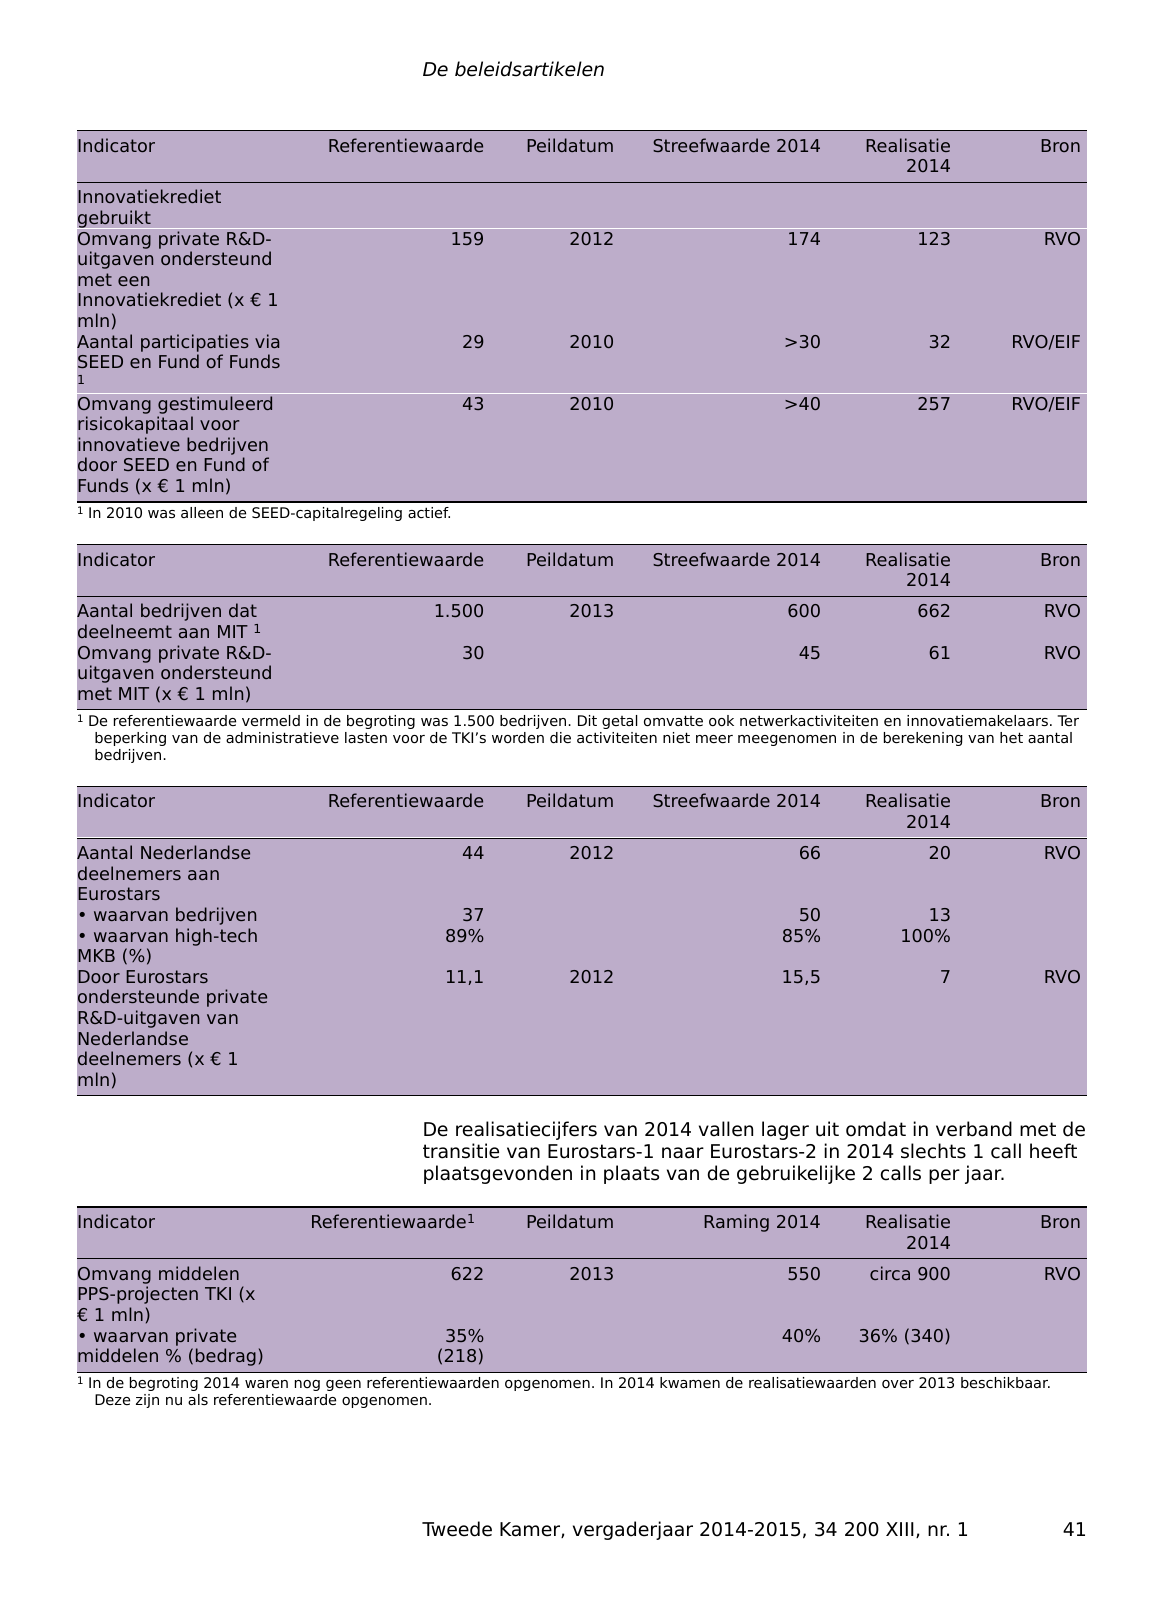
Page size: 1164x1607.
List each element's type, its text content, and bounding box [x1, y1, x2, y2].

table_header Peildatum [490, 131, 620, 182]
table_cell Aantal bedrijven dat deelneemt aan MIT 1 [77, 597, 283, 643]
table_cell 36% (340) [827, 1326, 957, 1372]
table_cell 32 [827, 332, 957, 393]
table_cell 7 [827, 967, 957, 1095]
table_cell 20 [827, 839, 957, 905]
table_cell [620, 183, 827, 228]
table_cell 11,1 [284, 967, 490, 1095]
table_cell RVO [957, 1259, 1087, 1326]
table_cell Omvang gestimuleerd risicokapitaal voor innovatieve bedrijven door SEED en Fund of Funds (x € 1 mln) [77, 394, 283, 501]
table_cell 37 [284, 905, 490, 926]
table_header Bron [957, 787, 1087, 837]
table_cell 44 [284, 839, 490, 905]
table_cell 123 [827, 229, 957, 332]
table_cell >30 [620, 332, 827, 393]
table_header Referentiewaarde [284, 787, 490, 837]
table_cell Omvang middelen PPS-projecten TKI (x € 1 mln) [77, 1259, 283, 1326]
table_cell 1 In 2010 was alleen de SEED-capitalregeling actief. [77, 503, 1087, 522]
table_cell [490, 905, 620, 926]
table_cell Omvang private R&D-uitgaven ondersteund met MIT (x € 1 mln) [77, 643, 283, 709]
table_cell 2010 [490, 394, 620, 501]
table_cell [284, 183, 490, 228]
table_cell 61 [827, 643, 957, 709]
table_header Realisatie 2014 [827, 131, 957, 182]
table_header Referentiewaarde [284, 545, 490, 596]
table_cell [490, 926, 620, 967]
table_cell • waarvan private middelen % (bedrag) [77, 1326, 283, 1372]
table_cell 85% [620, 926, 827, 967]
table_cell Innovatiekrediet gebruikt [77, 183, 283, 228]
table_cell Omvang private R&D-uitgaven ondersteund met een Innovatiekrediet (x € 1 mln) [77, 229, 283, 332]
table_cell 1 De referentiewaarde vermeld in de begroting was 1.500 bedrijven. Dit getal omvatte ook netwerkactiviteiten en innovatiemakelaars. Ter beperking van de administratieve lasten voor de TKI’s worden die activiteiten niet meer meegenomen in de berekening van het aantal bedrijven. [77, 710, 1087, 764]
table_cell [957, 905, 1087, 926]
table_cell 30 [284, 643, 490, 709]
table_cell 43 [284, 394, 490, 501]
table_cell [490, 183, 620, 228]
table_cell [957, 1326, 1087, 1372]
table_cell 35% (218) [284, 1326, 490, 1372]
table_cell circa 900 [827, 1259, 957, 1326]
table_header Referentiewaarde [284, 131, 490, 182]
table_cell 2012 [490, 967, 620, 1095]
table_cell RVO [957, 967, 1087, 1095]
table_cell 662 [827, 597, 957, 643]
table_cell 550 [620, 1259, 827, 1326]
table_header Indicator [77, 1208, 283, 1258]
table_cell 159 [284, 229, 490, 332]
table_header Peildatum [490, 545, 620, 596]
table_header Peildatum [490, 787, 620, 837]
table_cell 2013 [490, 597, 620, 643]
table_cell 15,5 [620, 967, 827, 1095]
table_cell 40% [620, 1326, 827, 1372]
table_cell 2010 [490, 332, 620, 393]
table_cell 89% [284, 926, 490, 967]
table_header Bron [957, 545, 1087, 596]
table_cell 13 [827, 905, 957, 926]
table_cell 174 [620, 229, 827, 332]
table_cell • waarvan high-tech MKB (%) [77, 926, 283, 967]
table_cell Aantal Nederlandse deelnemers aan Eurostars [77, 839, 283, 905]
table_cell 600 [620, 597, 827, 643]
table_cell [957, 926, 1087, 967]
table_cell [490, 643, 620, 709]
table_header Referentiewaarde1 [284, 1208, 490, 1258]
table_cell RVO [957, 597, 1087, 643]
table_cell 622 [284, 1259, 490, 1326]
table_cell >40 [620, 394, 827, 501]
table_header Raming 2014 [620, 1208, 827, 1258]
table_cell • waarvan bedrijven [77, 905, 283, 926]
table_cell RVO [957, 229, 1087, 332]
table_cell RVO [957, 839, 1087, 905]
table_cell [827, 183, 957, 228]
table_header Realisatie 2014 [827, 787, 957, 837]
table_cell 100% [827, 926, 957, 967]
table_cell RVO/EIF [957, 332, 1087, 393]
table_header Realisatie 2014 [827, 545, 957, 596]
text De realisatiecijfers van 2014 vallen lager uit omdat in verband met de transitie van Eurostars-1 naar Eurostars-2 in 2014 slechts 1 call heeft plaatsgevonden in plaats van de gebruikelijke 2 calls per jaar. [422, 1118, 1087, 1184]
table_cell 2013 [490, 1259, 620, 1326]
table_cell 45 [620, 643, 827, 709]
table_cell 257 [827, 394, 957, 501]
table_header Streefwaarde 2014 [620, 545, 827, 596]
table_header Indicator [77, 545, 283, 596]
table_cell RVO [957, 643, 1087, 709]
table_header Indicator [77, 131, 283, 182]
table_header Realisatie 2014 [827, 1208, 957, 1258]
table_header Streefwaarde 2014 [620, 787, 827, 837]
table_header Streefwaarde 2014 [620, 131, 827, 182]
table_cell RVO/EIF [957, 394, 1087, 501]
table_cell [490, 1326, 620, 1372]
table_cell 66 [620, 839, 827, 905]
table_cell 2012 [490, 229, 620, 332]
table_header Indicator [77, 787, 283, 837]
table_header Peildatum [490, 1208, 620, 1258]
table_cell Aantal participaties via SEED en Fund of Funds 1 [77, 332, 283, 393]
table_header Bron [957, 131, 1087, 182]
table_cell Door Eurostars ondersteunde private R&D-uitgaven van Nederlandse deelnemers (x € 1 mln) [77, 967, 283, 1095]
table_cell 50 [620, 905, 827, 926]
table_header Bron [957, 1208, 1087, 1258]
table_cell 2012 [490, 839, 620, 905]
table_cell [957, 183, 1087, 228]
table_cell 1 In de begroting 2014 waren nog geen referentiewaarden opgenomen. In 2014 kwamen de realisatiewaarden over 2013 beschikbaar. Deze zijn nu als referentiewaarde opgenomen. [77, 1373, 1087, 1409]
table_cell 29 [284, 332, 490, 393]
table_cell 1.500 [284, 597, 490, 643]
